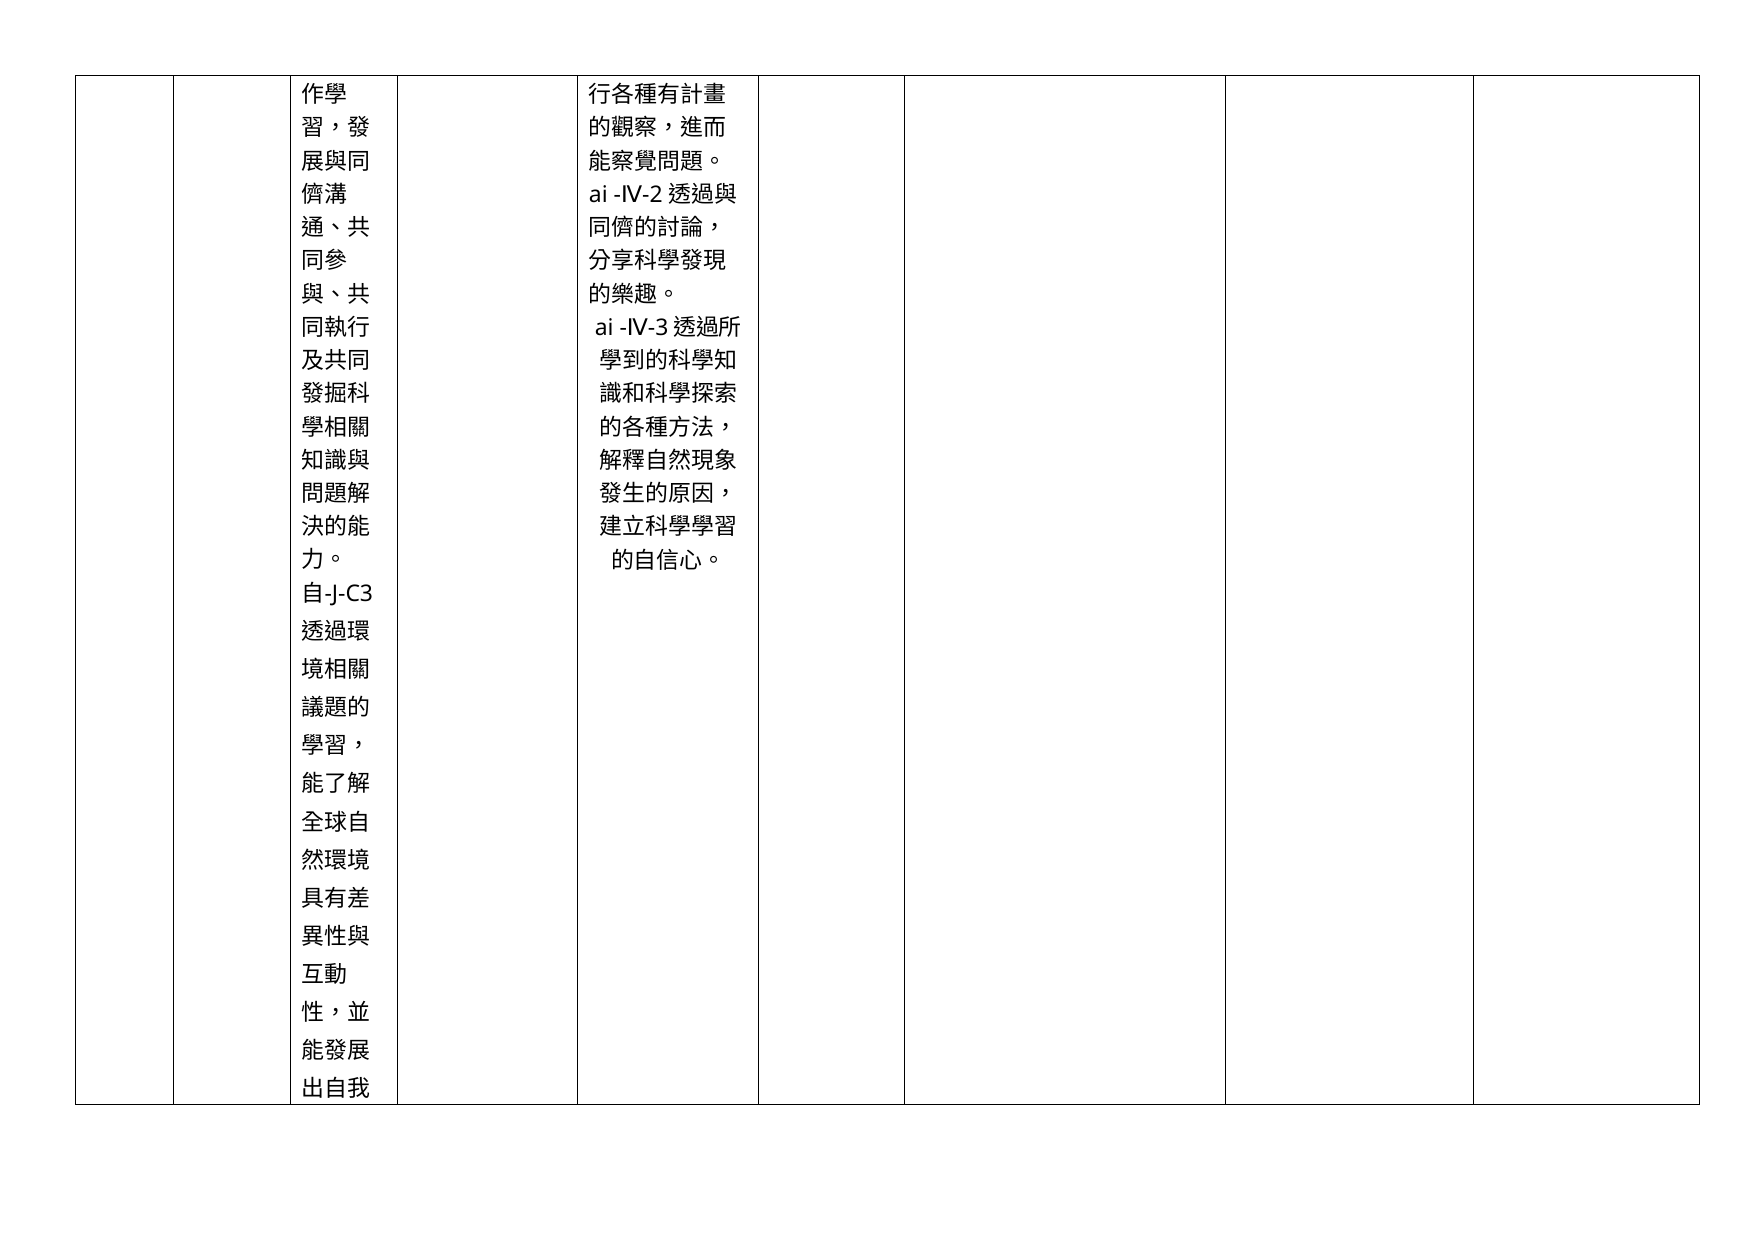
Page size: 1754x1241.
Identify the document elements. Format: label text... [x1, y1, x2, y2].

table_cell [759, 76, 904, 1103]
table_cell [905, 76, 1225, 1103]
table_cell 行各種有計畫的觀察，進而能察覺問題。 ai -Ⅳ-2 透過與同儕的討論，分享科學發現的樂趣。 ai -Ⅳ-3透過所學到的科學知識和科學探索的各種方法，解釋自然現象發生的原因，建立科學學習的自信心。 [578, 76, 758, 1103]
table_cell [1474, 76, 1699, 1103]
table_cell [1226, 76, 1473, 1103]
table_cell [398, 76, 577, 1103]
table_cell [174, 76, 290, 1103]
table_cell 作學習，發展與同儕溝通、共同參與、共同執行及共同發掘科學相關知識與問題解決的能力。 自-J-C3透過環境相關議題的學習，能了解全球自然環境具有差異性與互動性，並能發展出自我 [291, 76, 397, 1103]
table_cell [76, 76, 173, 1103]
